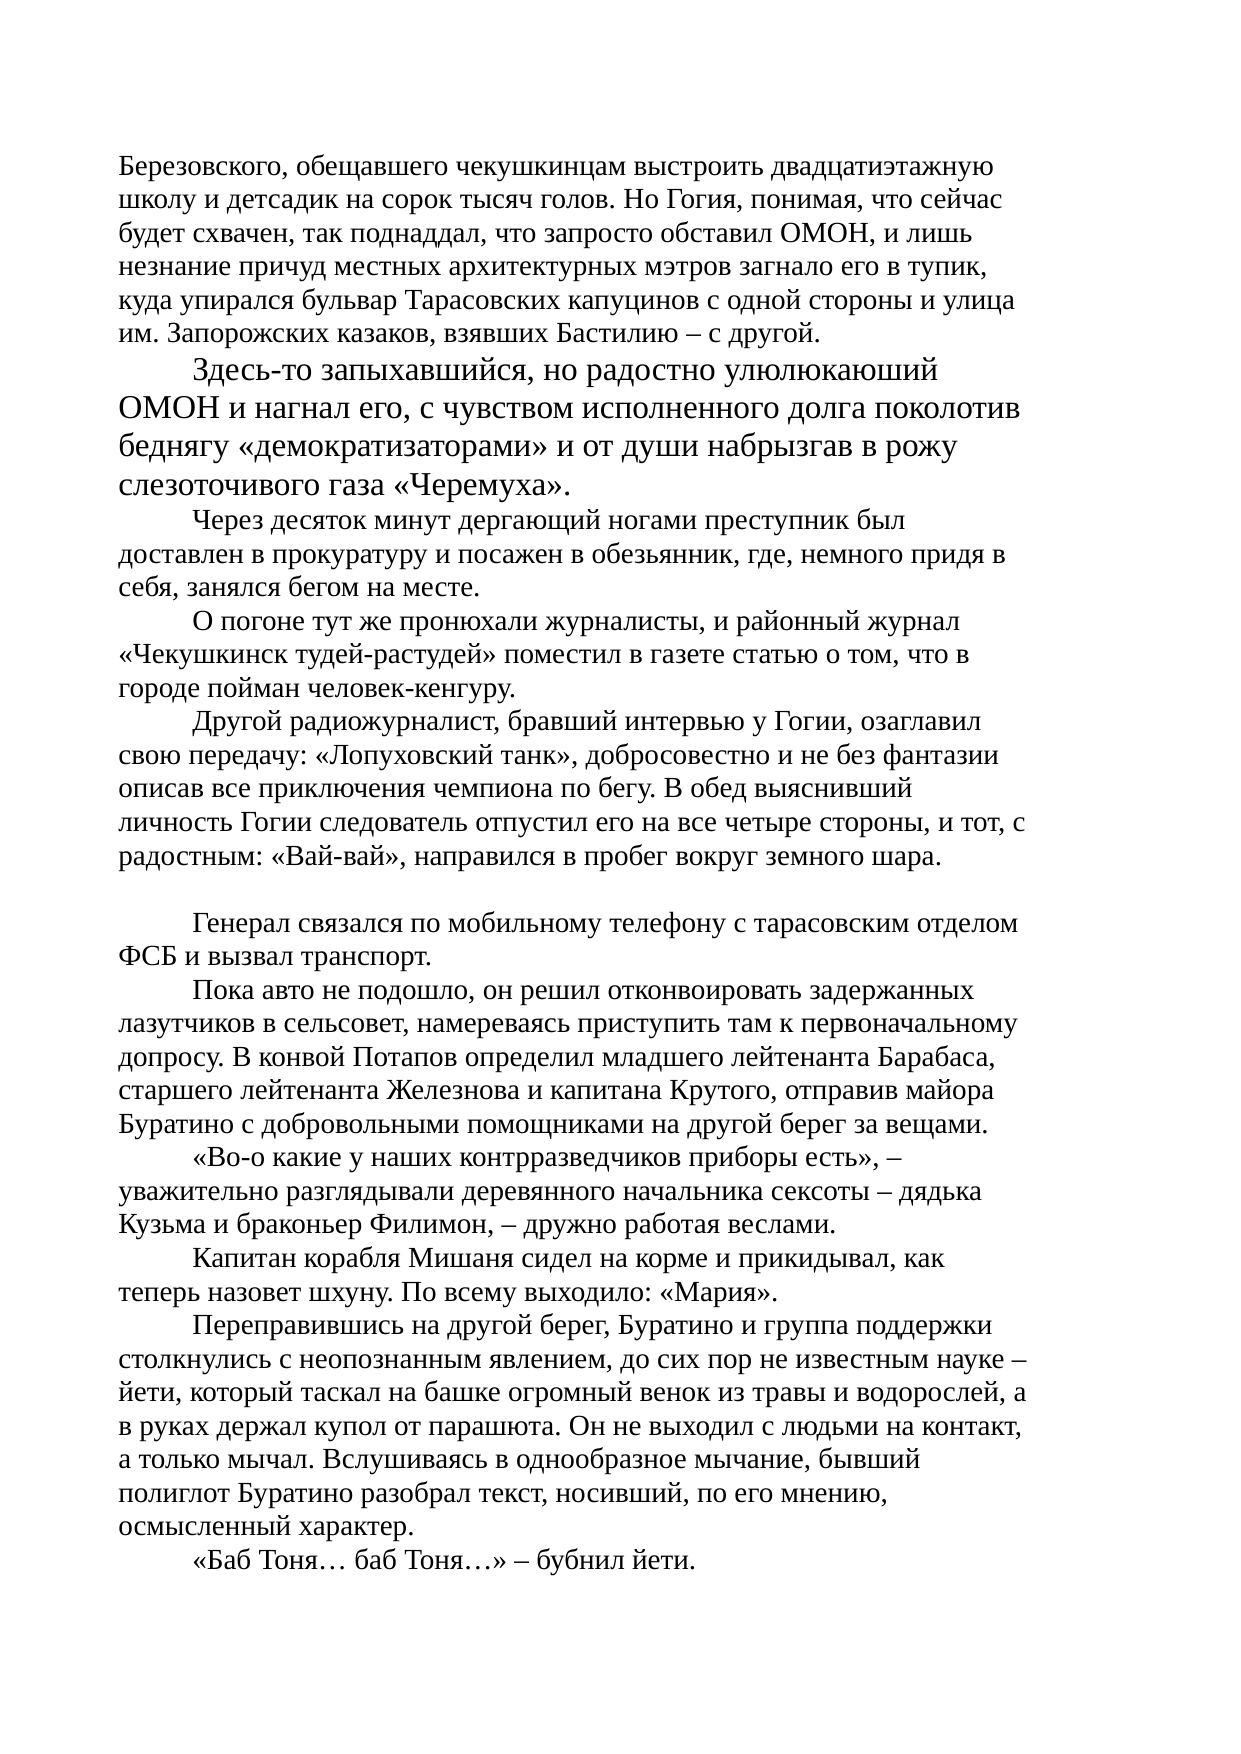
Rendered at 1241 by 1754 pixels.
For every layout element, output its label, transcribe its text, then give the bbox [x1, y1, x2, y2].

text Березовского, обещавшего чекушкинцам выстроить двадцатиэтажную школу и детсадик на сорок тысяч голов. Но Гогия, понимая, что сейчас будет схвачен, так поднаддал, что запросто обставил ОМОН, и лишь незнание причуд местных архитектурных мэтров загнало его в тупик, куда упирался бульвар Тарасовских капуцинов с одной стороны и улица им. Запорожских казаков, взявших Бастилию – с другой. [118, 148, 1033, 349]
text О погоне тут же пронюхали журналисты, и районный журнал «Чекушкинск тудей-растудей» поместил в газете статью о том, что в городе пойман человек-кенгуру. [118, 603, 1033, 703]
text «Во-о какие у наших контрразведчиков приборы есть», – уважительно разглядывали деревянного начальника сексоты – дядька Кузьма и браконьер Филимон, – дружно работая веслами. [118, 1139, 1033, 1240]
text Другой радиожурналист, бравший интервью у Гогии, озаглавил свою передачу: «Лопуховский танк», добросовестно и не без фантазии описав все приключения чемпиона по бегу. В обед выяснивший личность Гогии следователь отпустил его на все четыре стороны, и тот, с радостным: «Вай-вай», направился в пробег вокруг земного шара. [118, 703, 1033, 871]
text Через десяток минут дергающий ногами преступник был доставлен в прокуратуру и посажен в обезьянник, где, немного придя в себя, занялся бегом на месте. [118, 502, 1033, 603]
text Здесь-то запыхавшийся, но радостно улюлюкаюший ОМОН и нагнал его, с чувством исполненного долга поколотив беднягу «демократизаторами» и от души набрызгав в рожу слезоточивого газа «Черемуха». [118, 349, 1033, 502]
text «Баб Тоня… баб Тоня…» – бубнил йети. [118, 1542, 1033, 1576]
text Пока авто не подошло, он решил отконвоировать задержанных лазутчиков в сельсовет, намереваясь приступить там к первоначальному допросу. В конвой Потапов определил младшего лейтенанта Барабаса, старшего лейтенанта Железнова и капитана Крутого, отправив майора Буратино с добровольными помощниками на другой берег за вещами. [118, 972, 1033, 1139]
text Капитан корабля Мишаня сидел на корме и прикидывал, как теперь назовет шхуну. По всему выходило: «Мария». [118, 1240, 1033, 1307]
text Генерал связался по мобильному телефону с тарасовским отделом ФСБ и вызвал транспорт. [118, 905, 1033, 972]
text Переправившись на другой берег, Буратино и группа поддержки столкнулись с неопознанным явлением, до сих пор не известным науке – йети, который таскал на башке огромный венок из травы и водорослей, а в руках держал купол от парашюта. Он не выходил с людьми на контакт, а только мычал. Вслушиваясь в однообразное мычание, бывший полиглот Буратино разобрал текст, носивший, по его мнению, осмысленный характер. [118, 1307, 1033, 1542]
